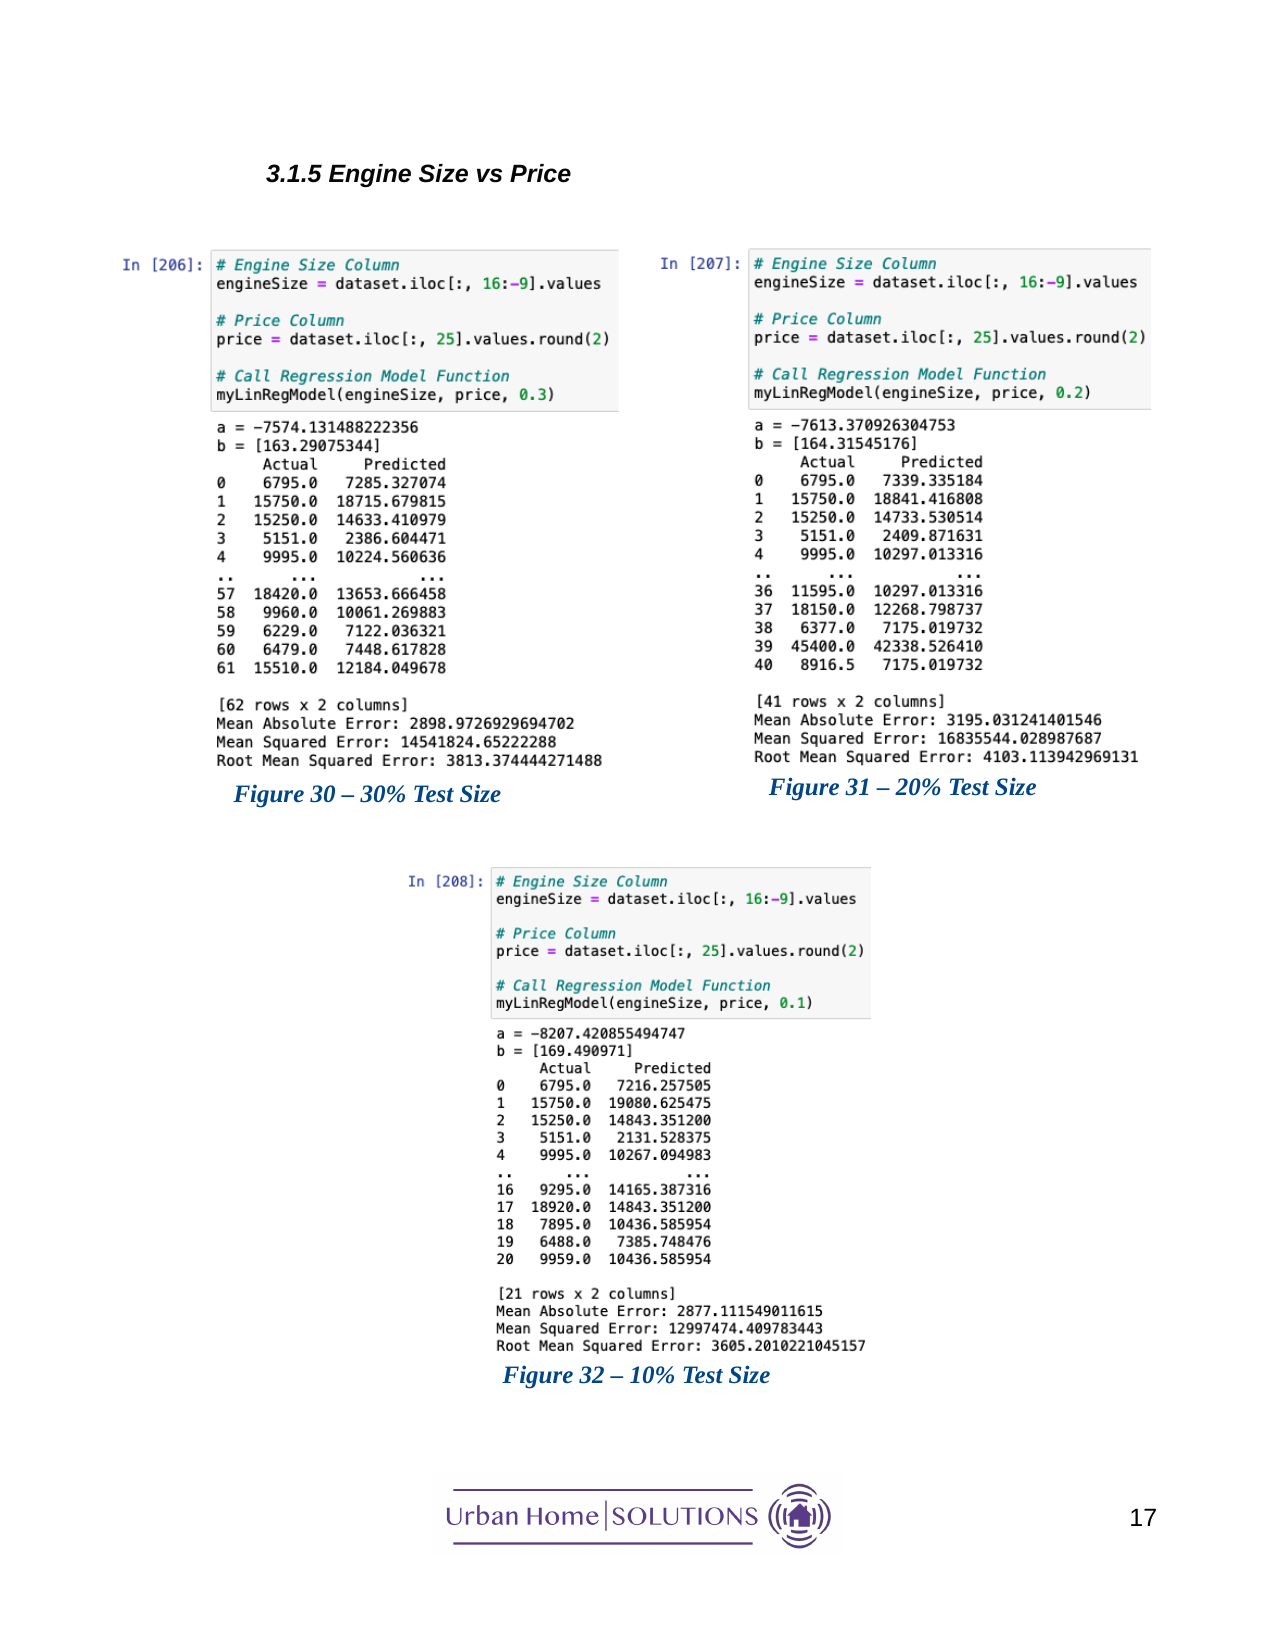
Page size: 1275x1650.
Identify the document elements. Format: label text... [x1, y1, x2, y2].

text Figure 32 – 10% Test Size [404, 1360, 871, 1389]
text Figure 31 – 20% Test Size [657, 773, 1151, 801]
text Figure 30 – 30% Test Size [118, 779, 619, 808]
subtitle 3.1.5 Engine Size vs Price [266, 159, 1157, 188]
picture [404, 861, 871, 1360]
picture [118, 241, 619, 779]
picture [656, 243, 1152, 773]
picture [432, 1474, 844, 1557]
